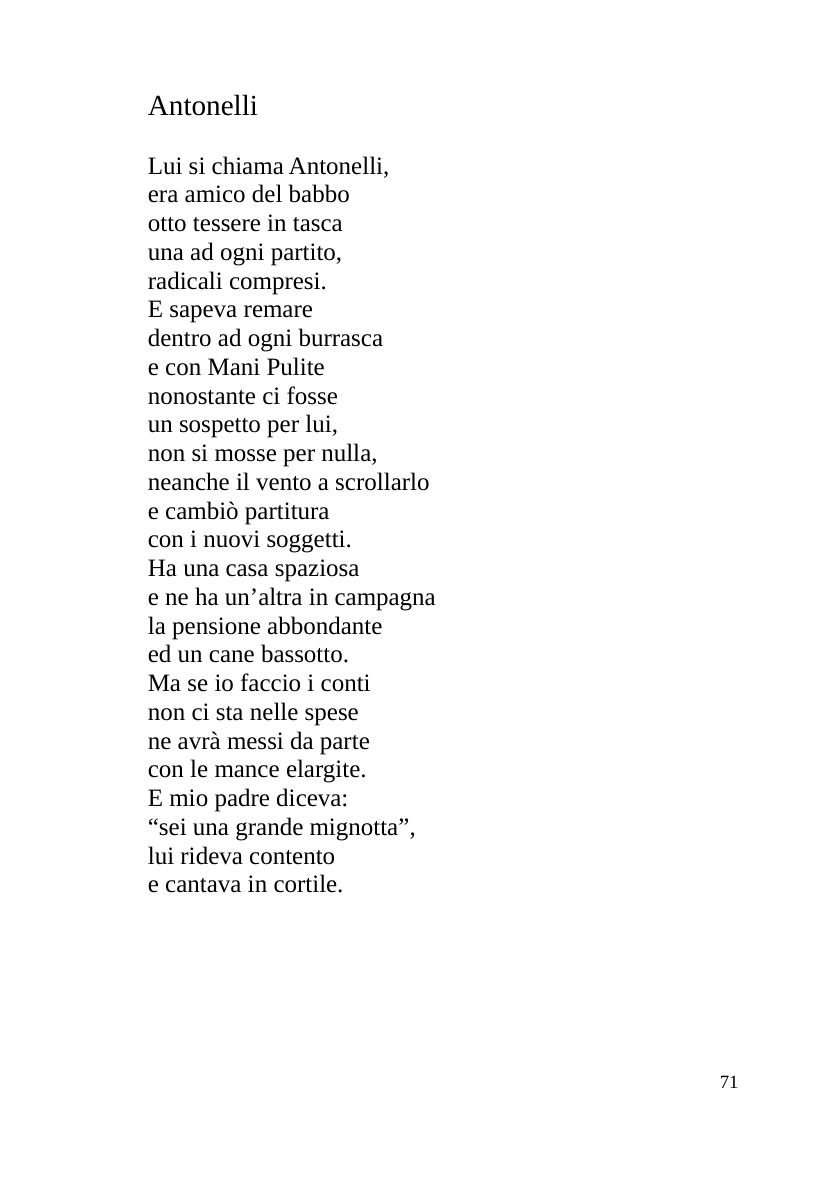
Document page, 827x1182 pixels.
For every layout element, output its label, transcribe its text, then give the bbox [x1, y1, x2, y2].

text E mio padre diceva: [148, 783, 738, 812]
text ed un cane bassotto. [148, 639, 738, 668]
text era amico del babbo [148, 179, 738, 208]
text e con Mani Pulite [148, 352, 738, 381]
text Ha una casa spaziosa [148, 553, 738, 582]
text la pensione abbondante [148, 611, 738, 639]
text ne avrà messi da parte [148, 726, 738, 754]
text con le mance elargite. [148, 754, 738, 783]
text otto tessere in tasca [148, 208, 738, 237]
text nonostante ci fosse [148, 381, 738, 409]
text Antonelli [148, 88, 738, 122]
text E sapeva remare [148, 294, 738, 323]
text dentro ad ogni burrasca [148, 323, 738, 352]
text non ci sta nelle spese [148, 697, 738, 726]
text e cambiò partitura [148, 496, 738, 524]
text neanche il vento a scrollarlo [148, 467, 738, 496]
text Lui si chiama Antonelli, [148, 151, 738, 179]
text Ma se io faccio i conti [148, 668, 738, 697]
text non si mosse per nulla, [148, 438, 738, 467]
text “sei una grande mignotta”, [148, 812, 738, 841]
text e ne ha un’altra in campagna [148, 582, 738, 611]
text radicali compresi. [148, 266, 738, 294]
text lui rideva contento [148, 841, 738, 869]
text con i nuovi soggetti. [148, 524, 738, 553]
text e cantava in cortile. [148, 869, 738, 898]
text una ad ogni partito, [148, 237, 738, 266]
text un sospetto per lui, [148, 409, 738, 438]
